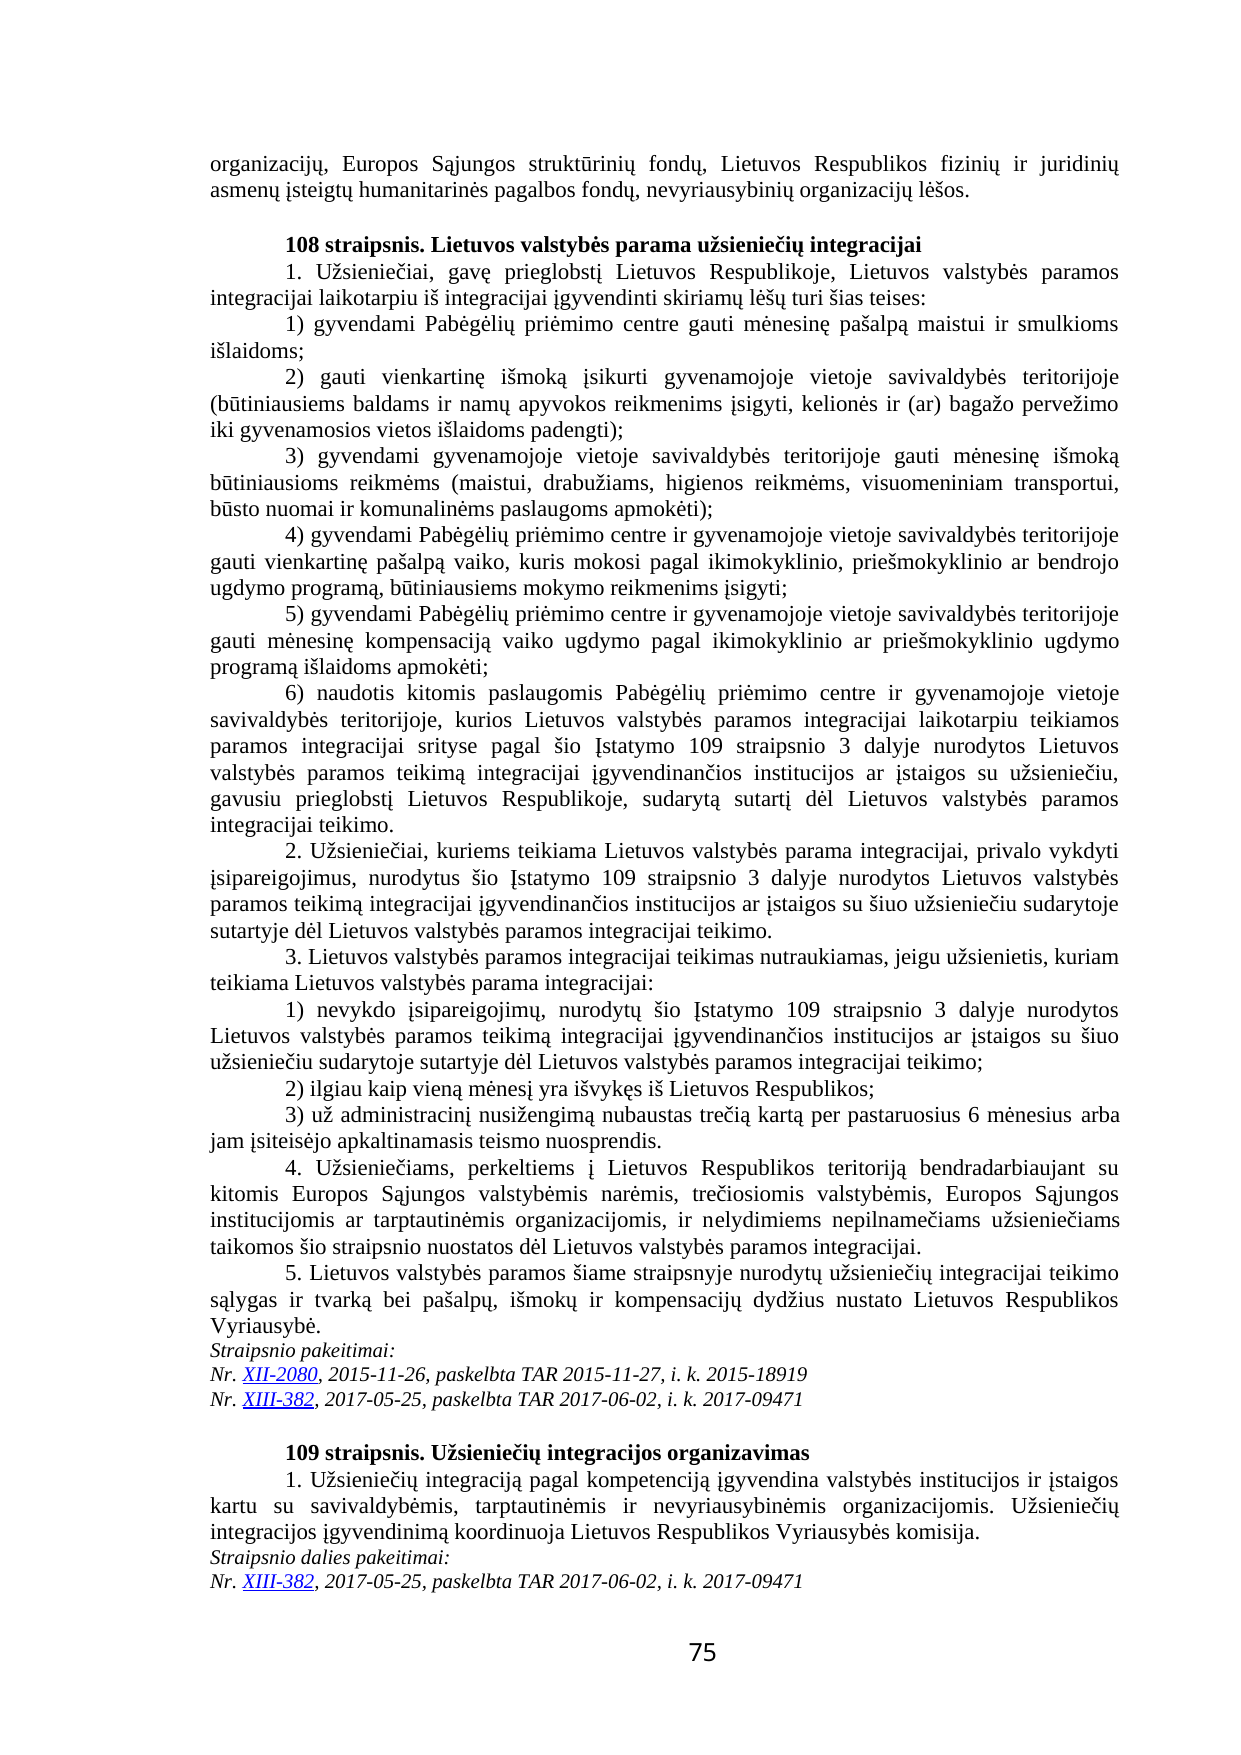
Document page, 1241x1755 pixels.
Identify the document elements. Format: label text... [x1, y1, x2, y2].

text 2) ilgiau kaip vieną mėnesį yra išvykęs iš Lietuvos Respublikos; [210, 1075, 1120, 1101]
text 6) naudotis kitomis paslaugomis Pabėgėlių priėmimo centre ir gyvenamojoje vietoje savivaldybės teritorijoje, kurios Lietuvos valstybės paramos integracijai laikotarpiu teikiamos paramos integracijai srityse pagal šio Įstatymo 109 straipsnio 3 dalyje nurodytos Lietuvos valstybės paramos teikimą integracijai įgyvendinančios institucijos ar įstaigos su užsieniečiu, gavusiu prieglobstį Lietuvos Respublikoje, sudarytą sutartį dėl Lietuvos valstybės paramos integracijai teikimo. [210, 679, 1120, 838]
text Straipsnio dalies pakeitimai: [210, 1545, 1120, 1569]
text 1) nevykdo įsipareigojimų, nurodytų šio Įstatymo 109 straipsnio 3 dalyje nurodytos Lietuvos valstybės paramos teikimą integracijai įgyvendinančios institucijos ar įstaigos su šiuo užsieniečiu sudarytoje sutartyje dėl Lietuvos valstybės paramos integracijai teikimo; [210, 996, 1120, 1075]
text Nr. XIII-382, 2017-05-25, paskelbta TAR 2017-06-02, i. k. 2017-09471 [210, 1386, 1120, 1411]
text 108 straipsnis. Lietuvos valstybės parama užsieniečių integracijai [210, 231, 1120, 258]
text 1) gyvendami Pabėgėlių priėmimo centre gauti mėnesinę pašalpą maistui ir smulkioms išlaidoms; [210, 311, 1120, 363]
text Nr. XIII-382, 2017-05-25, paskelbta TAR 2017-06-02, i. k. 2017-09471 [210, 1569, 1120, 1593]
text 1. Užsieniečių integraciją pagal kompetenciją įgyvendina valstybės institucijos ir įstaigos kartu su savivaldybėmis, tarptautinėmis ir nevyriausybinėmis organizacijomis. Užsieniečių integracijos įgyvendinimą koordinuoja Lietuvos Respublikos Vyriausybės komisija. [210, 1466, 1120, 1545]
text 5. Lietuvos valstybės paramos šiame straipsnyje nurodytų užsieniečių integracijai teikimo sąlygas ir tvarką bei pašalpų, išmokų ir kompensacijų dydžius nustato Lietuvos Respublikos Vyriausybė. [210, 1259, 1120, 1338]
text 4. Užsieniečiams, perkeltiems į Lietuvos Respublikos teritoriją bendradarbiaujant su kitomis Europos Sąjungos valstybėmis narėmis, trečiosiomis valstybėmis, Europos Sąjungos institucijomis ar tarptautinėmis organizacijomis, ir nelydimiems nepilnamečiams užsieniečiams taikomos šio straipsnio nuostatos dėl Lietuvos valstybės paramos integracijai. [210, 1154, 1120, 1259]
text 3. Lietuvos valstybės paramos integracijai teikimas nutraukiamas, jeigu užsienietis, kuriam teikiama Lietuvos valstybės parama integracijai: [210, 943, 1120, 996]
text 4) gyvendami Pabėgėlių priėmimo centre ir gyvenamojoje vietoje savivaldybės teritorijoje gauti vienkartinę pašalpą vaiko, kuris mokosi pagal ikimokyklinio, priešmokyklinio ar bendrojo ugdymo programą, būtiniausiems mokymo reikmenims įsigyti; [210, 521, 1120, 600]
text 2) gauti vienkartinę išmoką įsikurti gyvenamojoje vietoje savivaldybės teritorijoje (būtiniausiems baldams ir namų apyvokos reikmenims įsigyti, kelionės ir (ar) bagažo pervežimo iki gyvenamosios vietos išlaidoms padengti); [210, 363, 1120, 442]
text 3) už administracinį nusižengimą nubaustas trečią kartą per pastaruosius 6 mėnesius arba jam įsiteisėjo apkaltinamasis teismo nuosprendis. [210, 1101, 1120, 1154]
text 2. Užsieniečiai, kuriems teikiama Lietuvos valstybės parama integracijai, privalo vykdyti įsipareigojimus, nurodytus šio Įstatymo 109 straipsnio 3 dalyje nurodytos Lietuvos valstybės paramos teikimą integracijai įgyvendinančios institucijos ar įstaigos su šiuo užsieniečiu sudarytoje sutartyje dėl Lietuvos valstybės paramos integracijai teikimo. [210, 838, 1120, 943]
text 5) gyvendami Pabėgėlių priėmimo centre ir gyvenamojoje vietoje savivaldybės teritorijoje gauti mėnesinę kompensaciją vaiko ugdymo pagal ikimokyklinio ar priešmokyklinio ugdymo programą išlaidoms apmokėti; [210, 600, 1120, 679]
text Nr. XII-2080, 2015-11-26, paskelbta TAR 2015-11-27, i. k. 2015-18919 [210, 1362, 1120, 1386]
text Straipsnio pakeitimai: [210, 1338, 1120, 1362]
text 109 straipsnis. Užsieniečių integracijos organizavimas [210, 1439, 1120, 1466]
text organizacijų, Europos Sąjungos struktūrinių fondų, Lietuvos Respublikos fizinių ir juridinių asmenų įsteigtų humanitarinės pagalbos fondų, nevyriausybinių organizacijų lėšos. [210, 150, 1120, 203]
text 1. Užsieniečiai, gavę prieglobstį Lietuvos Respublikoje, Lietuvos valstybės paramos integracijai laikotarpiu iš integracijai įgyvendinti skiriamų lėšų turi šias teises: [210, 258, 1120, 311]
text 3) gyvendami gyvenamojoje vietoje savivaldybės teritorijoje gauti mėnesinę išmoką būtiniausioms reikmėms (maistui, drabužiams, higienos reikmėms, visuomeniniam transportui, būsto nuomai ir komunalinėms paslaugoms apmokėti); [210, 442, 1120, 521]
